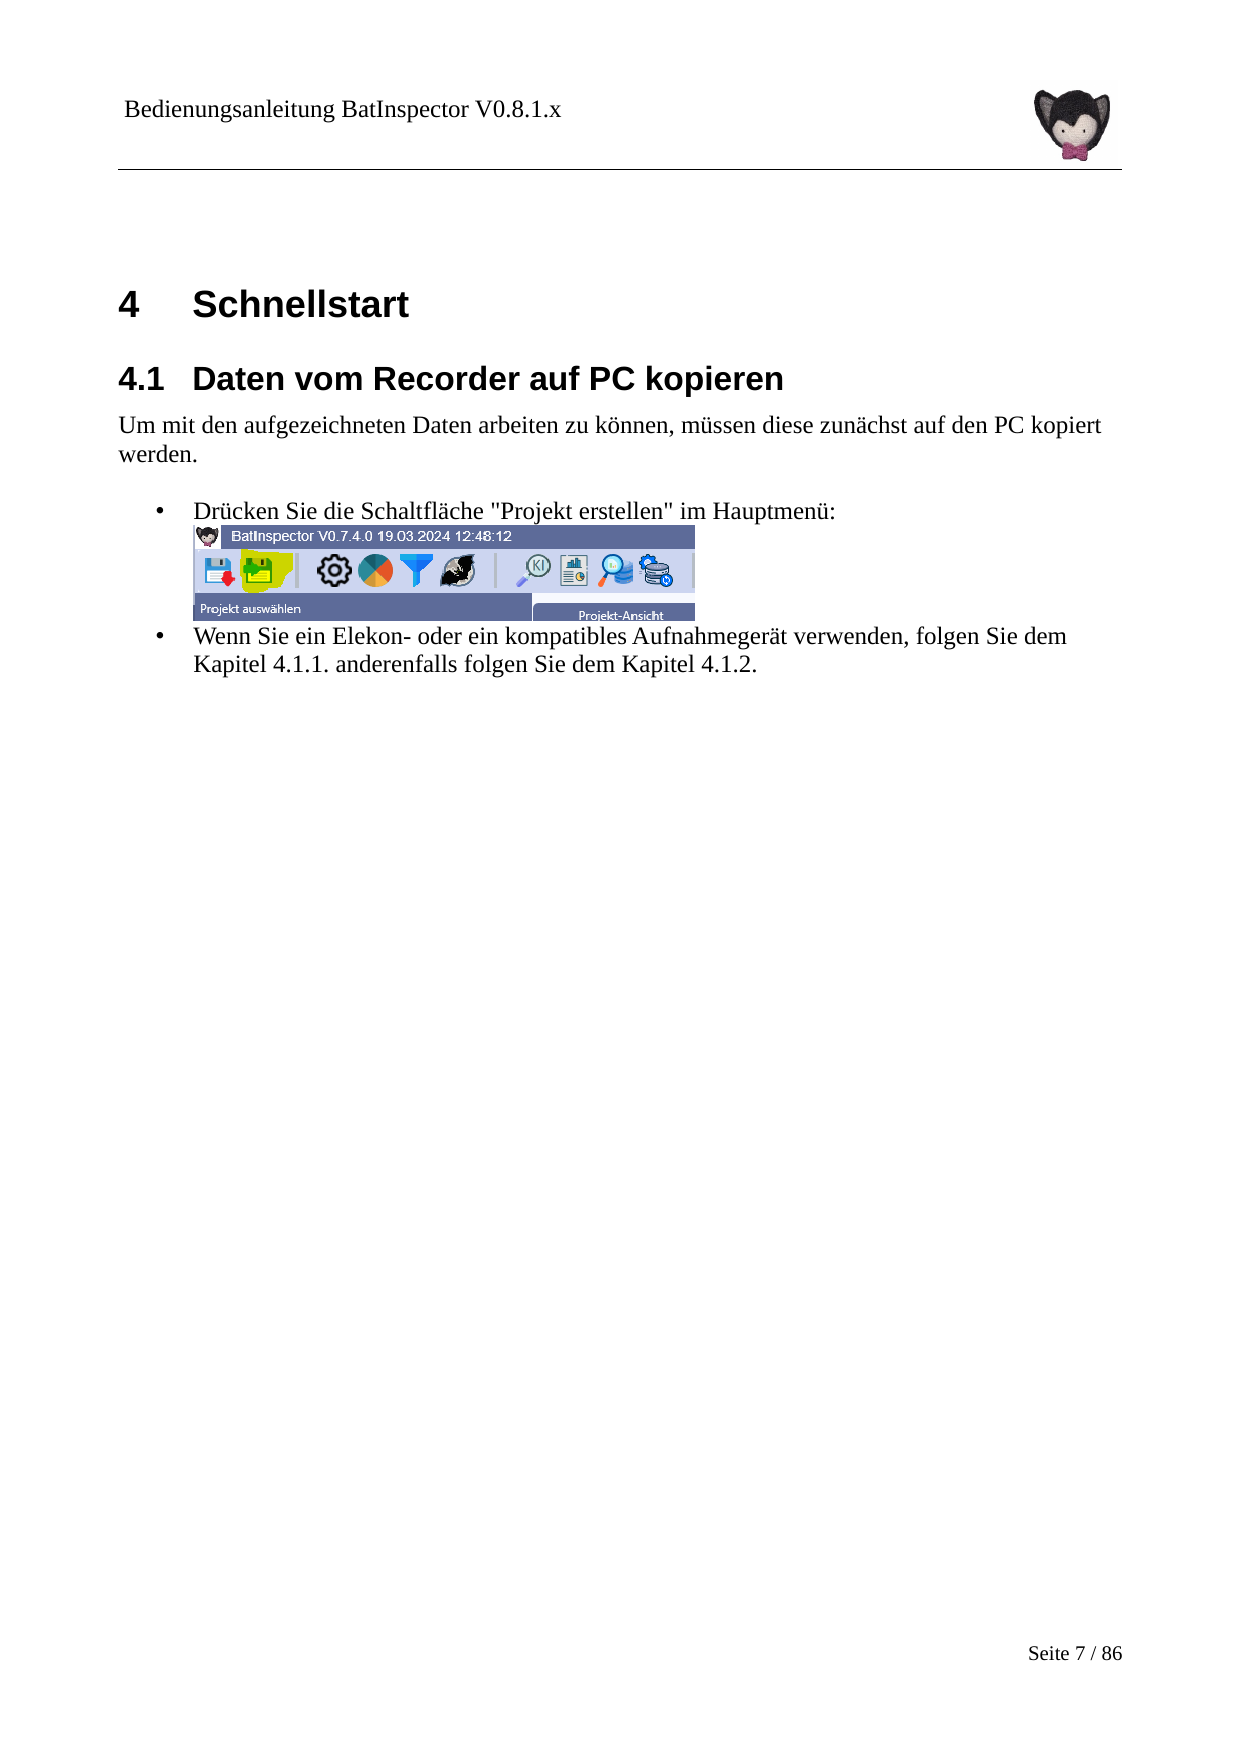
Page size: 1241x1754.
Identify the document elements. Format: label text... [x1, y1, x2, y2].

list Drücken Sie die Schaltfläche "Projekt erstellen" im Hauptmenü: [156, 496, 1122, 525]
picture [1030, 80, 1119, 169]
picture [193, 525, 695, 621]
list Wenn Sie ein Elekon- oder ein kompatibles Aufnahmegerät verwenden, folgen Sie dem Kapitel 4.1.1. anderenfalls folgen Sie dem Kapitel 4.1.2. [156, 621, 1122, 678]
subtitle Daten vom Recorder auf PC kopieren [118, 359, 1122, 398]
subtitle Schnellstart [118, 282, 1122, 326]
text Um mit den aufgezeichneten Daten arbeiten zu können, müssen diese zunächst auf den PC kopiert werden. [118, 410, 1122, 468]
